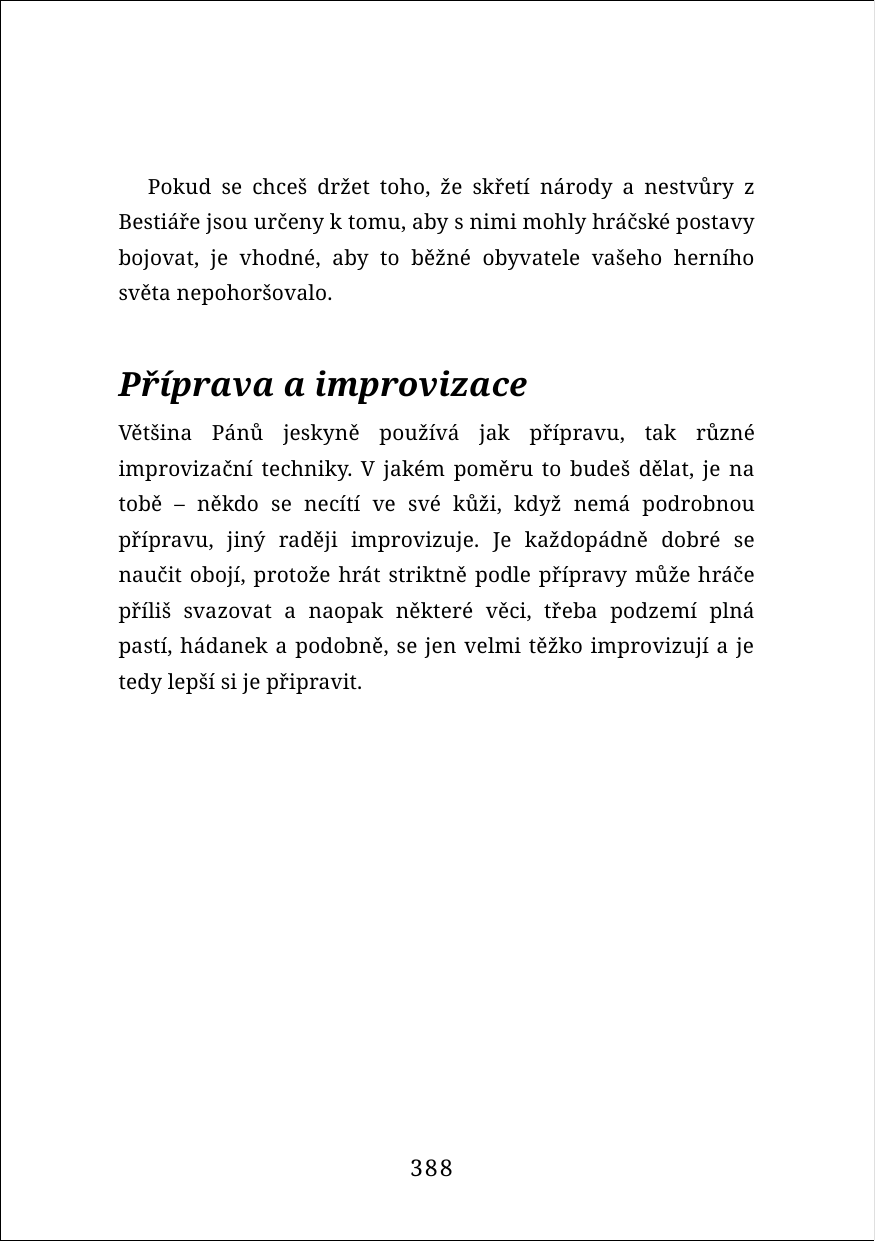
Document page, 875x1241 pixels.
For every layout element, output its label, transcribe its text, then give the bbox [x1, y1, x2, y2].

text Pokud se chceš držet toho, že skřetí národy a nestvůry z Bestiáře jsou určeny k tomu, aby s nimi mohly hráčské postavy bojovat, je vhodné, aby to běžné obyvatele vašeho herního světa nepohoršovalo. [118, 172, 756, 307]
subtitle Příprava a improvizace [118, 361, 756, 407]
text Většina Pánů jeskyně používá jak přípravu, tak různé improvizační techniky. V jakém poměru to budeš dělat, je na tobě – někdo se necítí ve své kůži, když nemá podrobnou přípravu, jiný raději improvizuje. Je každopádně dobré se naučit obojí, protože hrát striktně podle přípravy může hráče příliš svazovat a naopak některé věci, třeba podzemí plná pastí, hádanek a podobně, se jen velmi těžko improvizují a je tedy lepší si je připravit. [118, 418, 756, 695]
